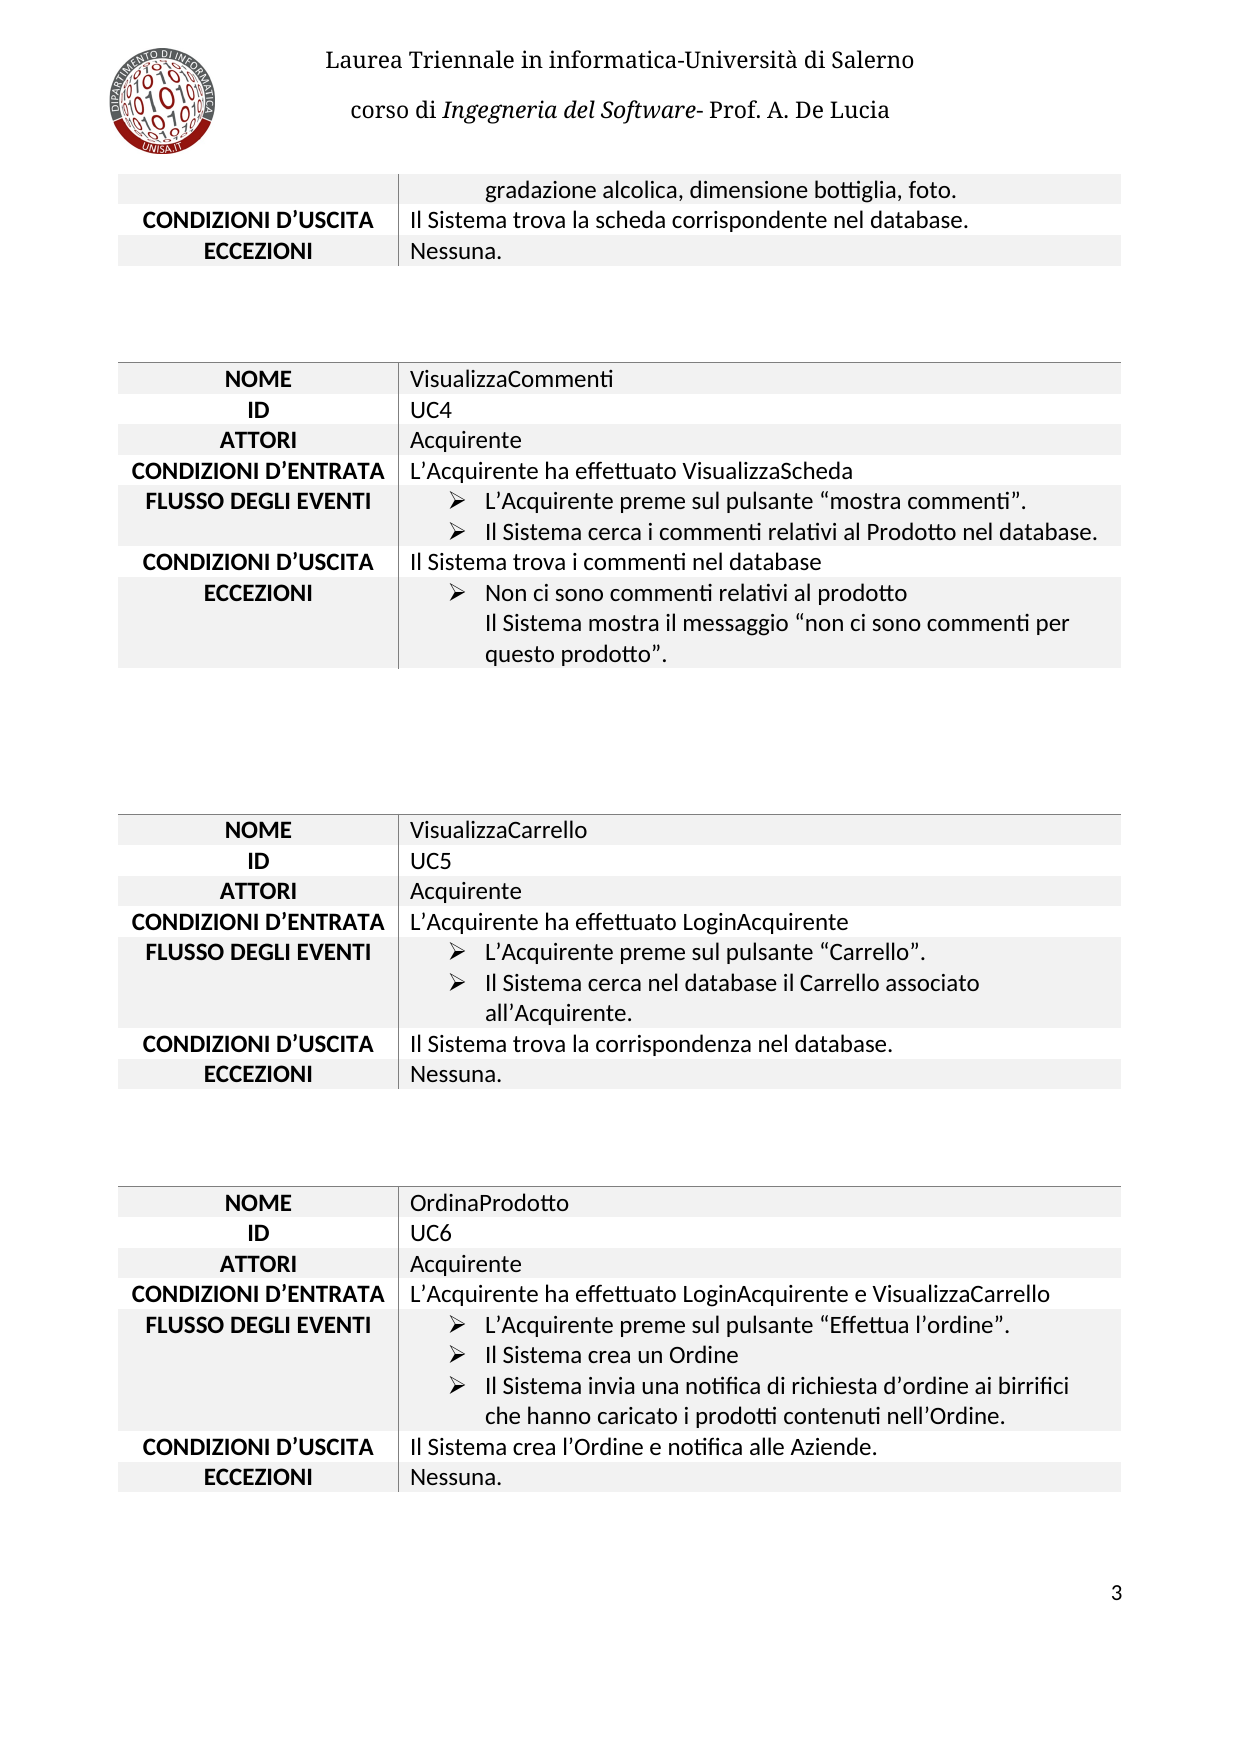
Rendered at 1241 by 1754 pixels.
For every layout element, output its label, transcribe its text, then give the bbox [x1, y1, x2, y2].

table_cell condizioni d’uscita [118, 1431, 398, 1462]
table_cell flusso degli eventi [118, 1309, 398, 1431]
table_cell Condizioni d’entrata [118, 1279, 398, 1309]
table_header OrdinaProdotto [399, 1187, 1121, 1217]
table_cell UC6 [399, 1218, 1121, 1248]
table_cell ECCEZIONI [118, 1462, 398, 1492]
table_cell [118, 174, 398, 204]
table_cell Non ci sono commenti relativi al prodotto Il Sistema mostra il messaggio “non ci sono commenti per questo prodotto”. [399, 577, 1121, 668]
table_cell Nessuna. [399, 1462, 1121, 1492]
table_cell condizioni d’uscita [118, 205, 398, 235]
table_cell L’Acquirente ha effettuato VisualizzaScheda [399, 455, 1121, 485]
table_cell ECCEZIONI [118, 577, 398, 668]
table_cell gradazione alcolica, dimensione bottiglia, foto. [399, 174, 1121, 204]
table_cell Acquirente [399, 1248, 1121, 1278]
table_cell ECCEZIONI [118, 1059, 398, 1089]
table_cell Condizioni d’entrata [118, 906, 398, 937]
table_cell L’Acquirente preme sul pulsante “Effettua l’ordine”. Il Sistema crea un Ordine Il Sistema invia una notifica di richiesta d’ordine ai birrifici che hanno caricato i prodotti contenuti nell’Ordine. [399, 1309, 1121, 1431]
table_cell flusso degli eventi [118, 485, 398, 546]
table_header VisualizzaCommenti [399, 363, 1121, 394]
table_header NOME [118, 815, 398, 845]
table_cell ID [118, 394, 398, 424]
table_cell Acquirente [399, 876, 1121, 906]
table_cell L’Acquirente ha effettuato LoginAcquirente e VisualizzaCarrello [399, 1279, 1121, 1309]
table_cell Attori [118, 876, 398, 906]
table_cell Condizioni d’entrata [118, 455, 398, 485]
table_header NOME [118, 363, 398, 394]
table_cell L’Acquirente preme sul pulsante “mostra commenti”. Il Sistema cerca i commenti relativi al Prodotto nel database. [399, 485, 1121, 546]
table_cell UC4 [399, 394, 1121, 424]
table_cell UC5 [399, 845, 1121, 876]
table_cell ECCEZIONI [118, 235, 398, 266]
table_cell flusso degli eventi [118, 937, 398, 1028]
table_cell Il Sistema trova i commenti nel database [399, 546, 1121, 577]
table_cell ID [118, 845, 398, 876]
table_cell Attori [118, 424, 398, 455]
table_cell Il Sistema crea l’Ordine e notifica alle Aziende. [399, 1431, 1121, 1462]
table_cell Acquirente [399, 424, 1121, 455]
table_cell condizioni d’uscita [118, 546, 398, 577]
table_cell Nessuna. [399, 1059, 1121, 1089]
table_cell Il Sistema trova la scheda corrispondente nel database. [399, 205, 1121, 235]
table_header NOME [118, 1187, 398, 1217]
table_cell Attori [118, 1248, 398, 1278]
table_cell L’Acquirente ha effettuato LoginAcquirente [399, 906, 1121, 937]
table_header VisualizzaCarrello [399, 815, 1121, 845]
table_cell condizioni d’uscita [118, 1028, 398, 1059]
table_cell Nessuna. [399, 235, 1121, 266]
table_cell Il Sistema trova la corrispondenza nel database. [399, 1028, 1121, 1059]
table_cell L’Acquirente preme sul pulsante “Carrello”. Il Sistema cerca nel database il Carrello associato all’Acquirente. [399, 937, 1121, 1028]
table_cell ID [118, 1218, 398, 1248]
